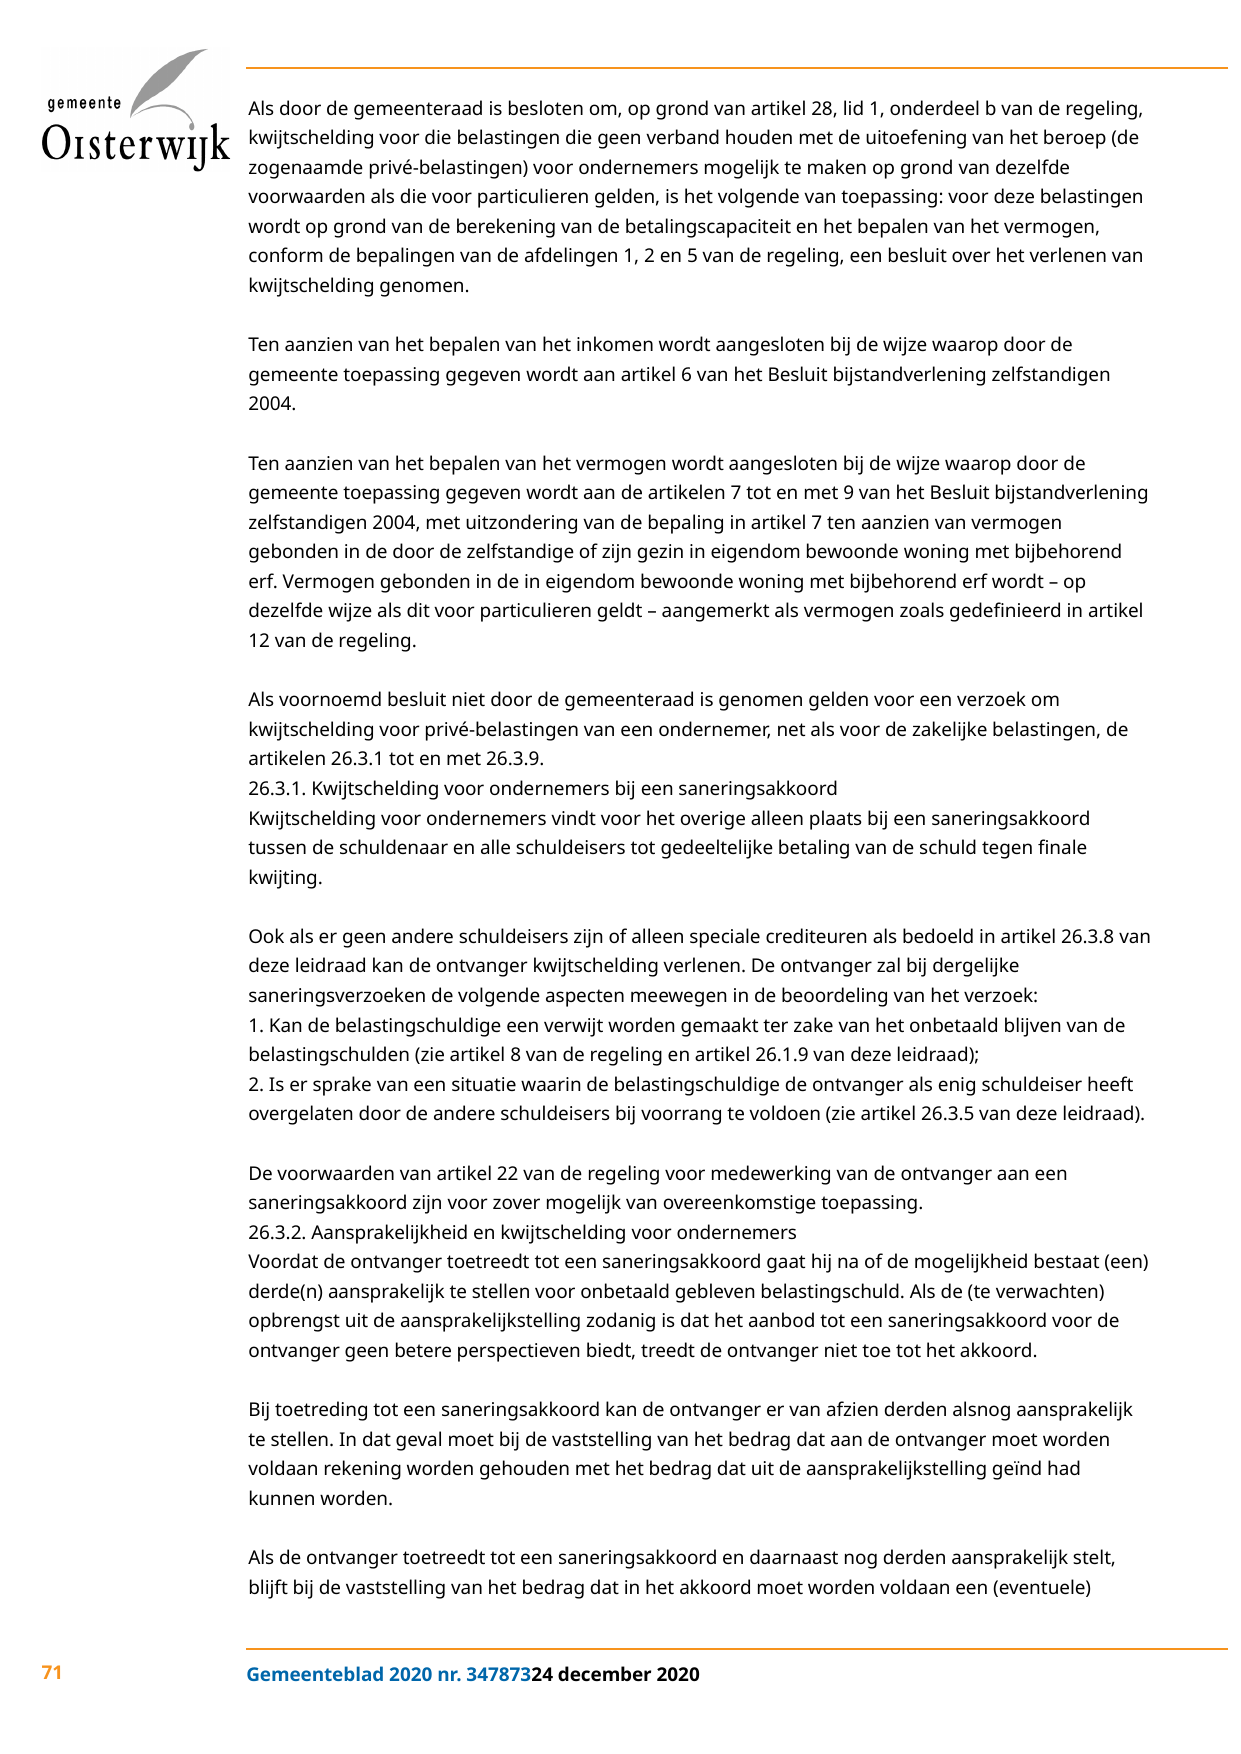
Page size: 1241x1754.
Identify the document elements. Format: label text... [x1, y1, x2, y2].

text Ook als er geen andere schuldeisers zijn of alleen speciale crediteuren als bedoeld in artikel 26.3.8 van deze leidraad kan de ontvanger kwijtschelding verlenen. De ontvanger zal bij dergelijke saneringsverzoeken de volgende aspecten meewegen in de beoordeling van het verzoek: [248, 923, 1152, 1008]
text Ten aanzien van het bepalen van het inkomen wordt aangesloten bij de wijze waarop door de gemeente toepassing gegeven wordt aan artikel 6 van het Besluit bijstandverlening zelfstandigen 2004. [248, 331, 1152, 416]
text 26.3.2. Aansprakelijkheid en kwijtschelding voor ondernemers [248, 1219, 1152, 1245]
text 2. Is er sprake van een situatie waarin de belastingschuldige de ontvanger als enig schuldeiser heeft overgelaten door de andere schuldeisers bij voorrang te voldoen (zie artikel 26.3.5 van deze leidraad). [248, 1071, 1152, 1126]
text Als de ontvanger toetreedt tot een saneringsakkoord en daarnaast nog derden aansprakelijk stelt, blijft bij de vaststelling van het bedrag dat in het akkoord moet worden voldaan een (eventuele) [248, 1544, 1152, 1600]
picture [41, 47, 231, 172]
text 1. Kan de belastingschuldige een verwijt worden gemaakt ter zake van het onbetaald blijven van de belastingschulden (zie artikel 8 van de regeling en artikel 26.1.9 van deze leidraad); [248, 1012, 1152, 1067]
text Kwijtschelding voor ondernemers vindt voor het overige alleen plaats bij een saneringsakkoord tussen de schuldenaar en alle schuldeisers tot gedeeltelijke betaling van de schuld tegen finale kwijting. [248, 805, 1152, 890]
text Ten aanzien van het bepalen van het vermogen wordt aangesloten bij de wijze waarop door de gemeente toepassing gegeven wordt aan de artikelen 7 tot en met 9 van het Besluit bijstandverlening zelfstandigen 2004, met uitzondering van de bepaling in artikel 7 ten aanzien van vermogen gebonden in de door de zelfstandige of zijn gezin in eigendom bewoonde woning met bijbehorend erf. Vermogen gebonden in de in eigendom bewoonde woning met bijbehorend erf wordt – op dezelfde wijze als dit voor particulieren geldt – aangemerkt als vermogen zoals gedefinieerd in artikel 12 van de regeling. [248, 450, 1152, 653]
text Als door de gemeenteraad is besloten om, op grond van artikel 28, lid 1, onderdeel b van de regeling, kwijtschelding voor die belastingen die geen verband houden met de uitoefening van het beroep (de zogenaamde privé-belastingen) voor ondernemers mogelijk te maken op grond van dezelfde voorwaarden als die voor particulieren gelden, is het volgende van toepassing: voor deze belastingen wordt op grond van de berekening van de betalingscapaciteit en het bepalen van het vermogen, conform de bepalingen van de afdelingen 1, 2 en 5 van de regeling, een besluit over het verlenen van kwijtschelding genomen. [248, 95, 1152, 298]
text 26.3.1. Kwijtschelding voor ondernemers bij een saneringsakkoord [248, 775, 1152, 801]
text Bij toetreding tot een saneringsakkoord kan de ontvanger er van afzien derden alsnog aansprakelijk te stellen. In dat geval moet bij de vaststelling van het bedrag dat aan de ontvanger moet worden voldaan rekening worden gehouden met het bedrag dat uit de aansprakelijkstelling geïnd had kunnen worden. [248, 1396, 1152, 1511]
text Voordat de ontvanger toetreedt tot een saneringsakkoord gaat hij na of de mogelijkheid bestaat (een) derde(n) aansprakelijk te stellen voor onbetaald gebleven belastingschuld. Als de (te verwachten) opbrengst uit de aansprakelijkstelling zodanig is dat het aanbod tot een saneringsakkoord voor de ontvanger geen betere perspectieven biedt, treedt de ontvanger niet toe tot het akkoord. [248, 1248, 1152, 1363]
text De voorwaarden van artikel 22 van de regeling voor medewerking van de ontvanger aan een saneringsakkoord zijn voor zover mogelijk van overeenkomstige toepassing. [248, 1160, 1152, 1215]
text Als voornoemd besluit niet door de gemeenteraad is genomen gelden voor een verzoek om kwijtschelding voor privé-belastingen van een ondernemer, net als voor de zakelijke belastingen, de artikelen 26.3.1 tot en met 26.3.9. [248, 686, 1152, 771]
